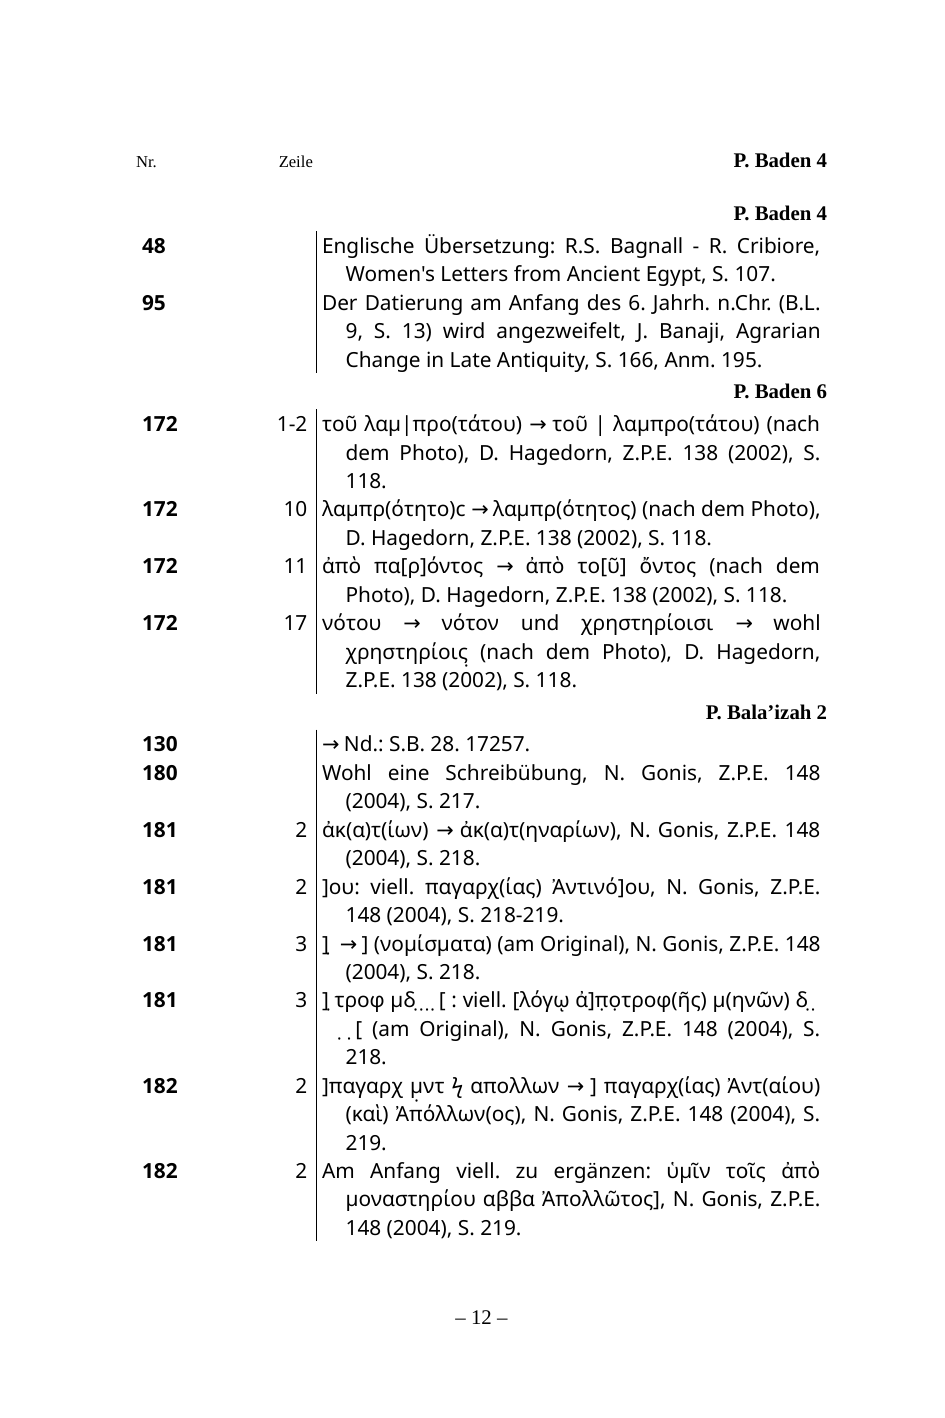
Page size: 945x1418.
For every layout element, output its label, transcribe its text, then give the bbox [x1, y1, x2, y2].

table_header 130 [136, 730, 224, 758]
table_cell 172 [136, 551, 224, 608]
table_cell Am Anfang viell. zu ergänzen: ὑμῖν τοῖς ἀπὸ μοναστηρίου αββα Ἀπολλῶτος], N. Gonis, Z.P.E. 148 (2004), S. 219. [317, 1156, 827, 1241]
table_cell 2 [224, 1156, 316, 1241]
table_cell 17 [224, 608, 316, 694]
table_cell ]ου: viell. παγαρχ(ίας) Ἀντινό]ου, N. Gonis, Z.P.E. 148 (2004), S. 218-219. [317, 872, 827, 929]
table_cell Wohl eine Schreibübung, N. Gonis, Z.P.E. 148 (2004), S. 217. [317, 758, 827, 815]
table_header [224, 231, 316, 288]
table_cell 180 [136, 758, 224, 815]
table_cell 182 [136, 1071, 224, 1156]
table_header → Nd.: S.B. 28. 17257. [317, 730, 827, 758]
table_cell 182 [136, 1156, 224, 1241]
table_cell 2 [224, 1071, 316, 1156]
table_cell ] ̣τροφ μδ ̣ ̣ ̣ ̣[ : viell. [λόγῳ ἀ]π̣ο̣τροφ(ῆς) μ(ηνῶν) δ ̣ ̣ ̣ ̣[ (am Original), N. Gonis, Z.P.E. 148 (2004), S. 218. [317, 986, 827, 1071]
table_header 172 [136, 409, 224, 494]
table_cell 181 [136, 986, 224, 1071]
table_cell νότου → νότον und χρηστηρίοισι → wohl χρηστηρίοις̣ (nach dem Photo), D. Hagedorn, Z.P.E. 138 (2002), S. 118. [317, 608, 827, 694]
table_cell λαμπρ(ότητο)ϲ → λαμπρ(ότητος) (nach dem Photo), D. Hagedorn, Z.P.E. 138 (2002), S. 118. [317, 495, 827, 551]
table_cell 2 [224, 872, 316, 929]
table_cell 10 [224, 495, 316, 551]
table_cell [224, 288, 316, 373]
table_cell [224, 758, 316, 815]
table_header Englische Übersetzung: R.S. Bagnall - R. Cribiore, Women's Letters from Ancient Egypt, S. 107. [317, 231, 827, 288]
table_cell 3 [224, 986, 316, 1071]
table_cell 172 [136, 495, 224, 551]
table_header 48 [136, 231, 224, 288]
table_cell 2 [224, 815, 316, 872]
table_header [224, 730, 316, 758]
subtitle P. Baden 4 [136, 201, 827, 225]
table_cell 95 [136, 288, 224, 373]
table_cell ἀκ(α)τ(ίων) → ἀκ(α)τ(ηναρίων), N. Gonis, Z.P.E. 148 (2004), S. 218. [317, 815, 827, 872]
table_cell 181 [136, 929, 224, 986]
table_header τοῦ λαμ|προ(τάτου) → τοῦ | λαμπρο(τάτου) (nach dem Photo), D. Hagedorn, Z.P.E. 138 (2002), S. 118. [317, 409, 827, 494]
table_header 1-2 [224, 409, 316, 494]
subtitle P. Bala’izah 2 [136, 699, 827, 724]
subtitle P. Baden 6 [136, 379, 827, 403]
table_cell 181 [136, 872, 224, 929]
table_cell 3 [224, 929, 316, 986]
table_cell 172 [136, 608, 224, 694]
table_cell ἀπὸ πα[ρ]όντος → ἀπὸ το[ῦ] ὄντος (nach dem Photo), D. Hagedorn, Z.P.E. 138 (2002), S. 118. [317, 551, 827, 608]
table_cell ] ̣ → ] (νομίσματα) (am Original), N. Gonis, Z.P.E. 148 (2004), S. 218. [317, 929, 827, 986]
table_cell 181 [136, 815, 224, 872]
table_cell Der Datierung am Anfang des 6. Jahrh. n.Chr. (B.L. 9, S. 13) wird angezweifelt, J. Banaji, Agrarian Change in Late Antiquity, S. 166, Anm. 195. [317, 288, 827, 373]
table_cell 11 [224, 551, 316, 608]
table_cell ]παγαρχ μ̣ντ ϟ απολλων → ] παγαρχ(ίας) Ἀντ(αίου) (καὶ) Ἀπόλλων(ος), N. Gonis, Z.P.E. 148 (2004), S. 219. [317, 1071, 827, 1156]
